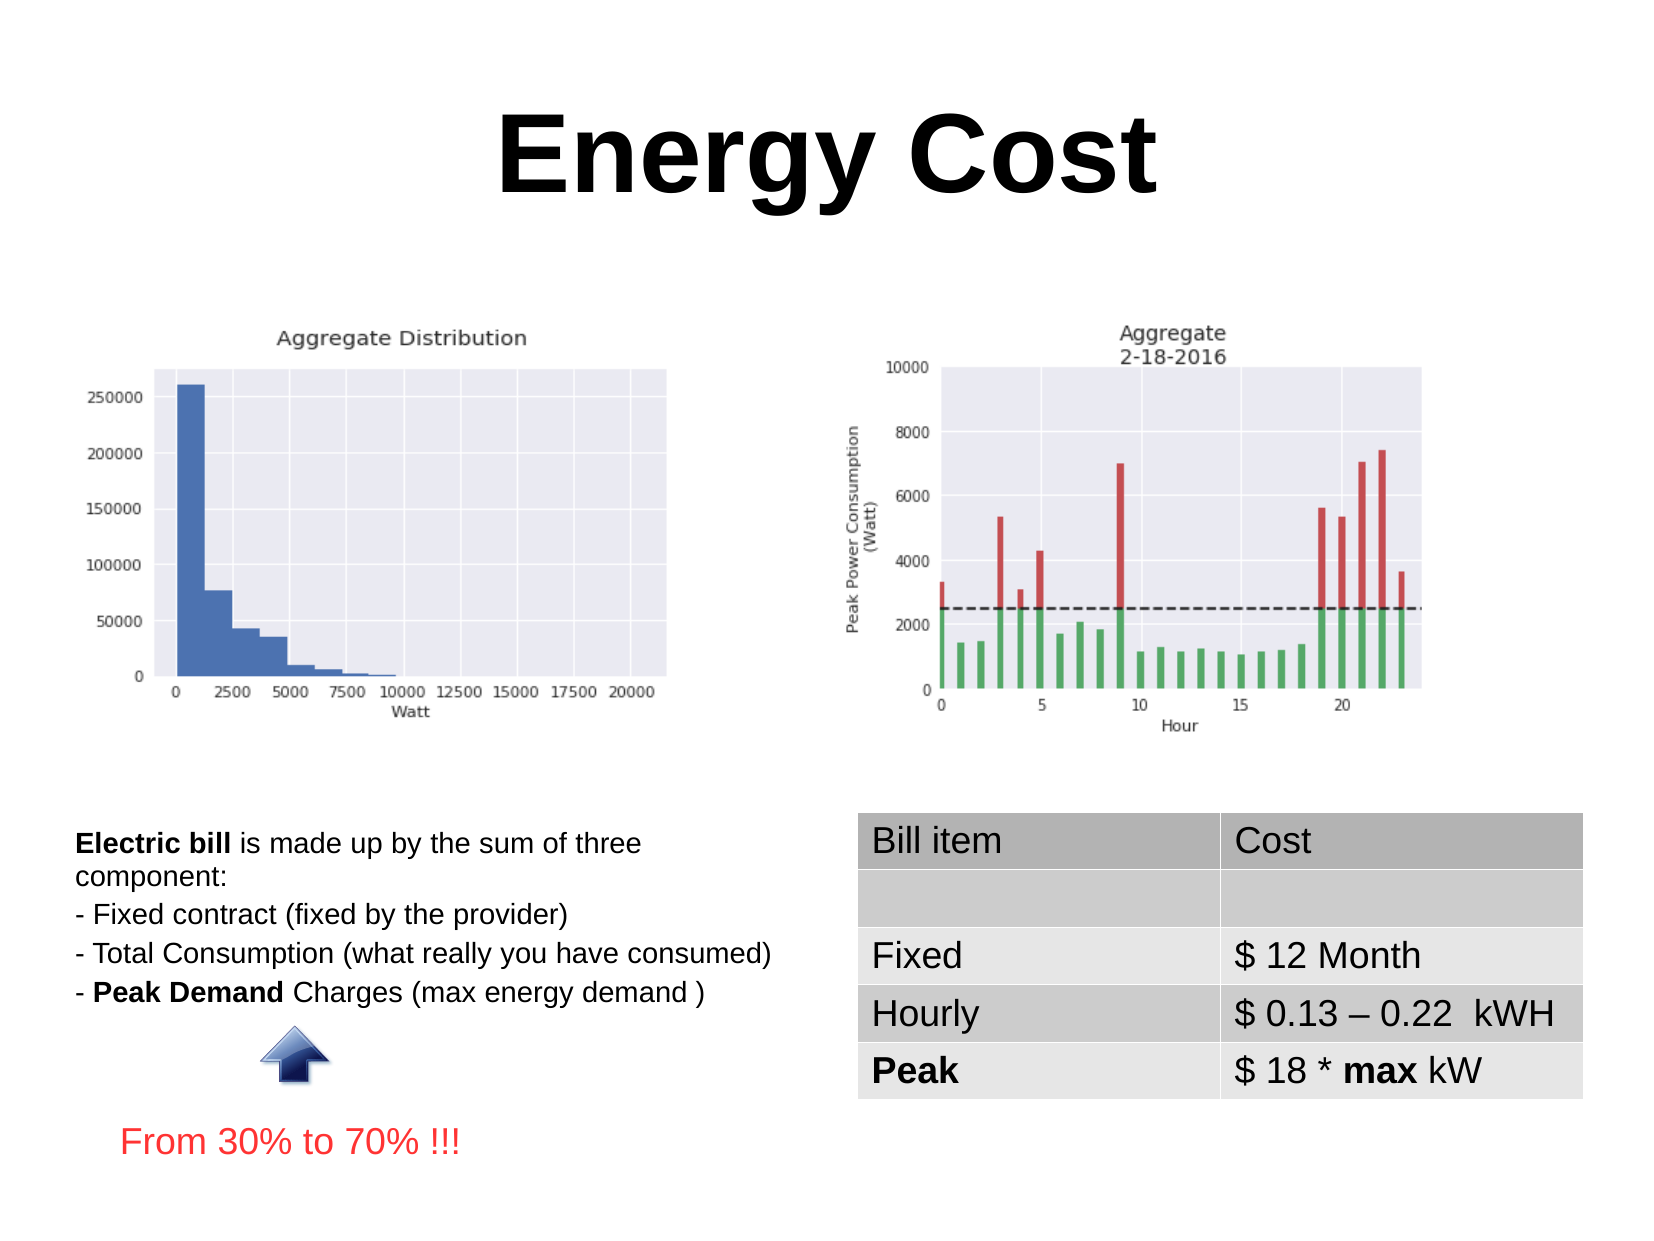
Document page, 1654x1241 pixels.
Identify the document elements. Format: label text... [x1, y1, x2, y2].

table_header Bill item [858, 813, 1220, 869]
table_cell [858, 870, 1220, 927]
table_header Cost [1221, 813, 1583, 869]
picture [75, 320, 676, 730]
table_cell Hourly [858, 985, 1220, 1042]
title Energy Cost [82, 49, 1571, 257]
table_cell $ 18 * max kW [1221, 1043, 1583, 1099]
table_cell Peak [858, 1043, 1220, 1099]
picture [838, 314, 1432, 745]
table_cell $ 0.13 – 0.22 kWH [1221, 985, 1583, 1042]
picture [255, 1020, 339, 1092]
text_box From 30% to 70% !!! [105, 1113, 496, 1171]
list Electric bill is made up by the sum of three component: - Fixed contract (fixed by the provider) - Total Consumption (what really you have consumed) - Peak Demand Charges (max energy demand ) [75, 826, 802, 1171]
table_cell [1221, 870, 1583, 927]
table_cell Fixed [858, 928, 1220, 984]
table_cell $ 12 Month [1221, 928, 1583, 984]
